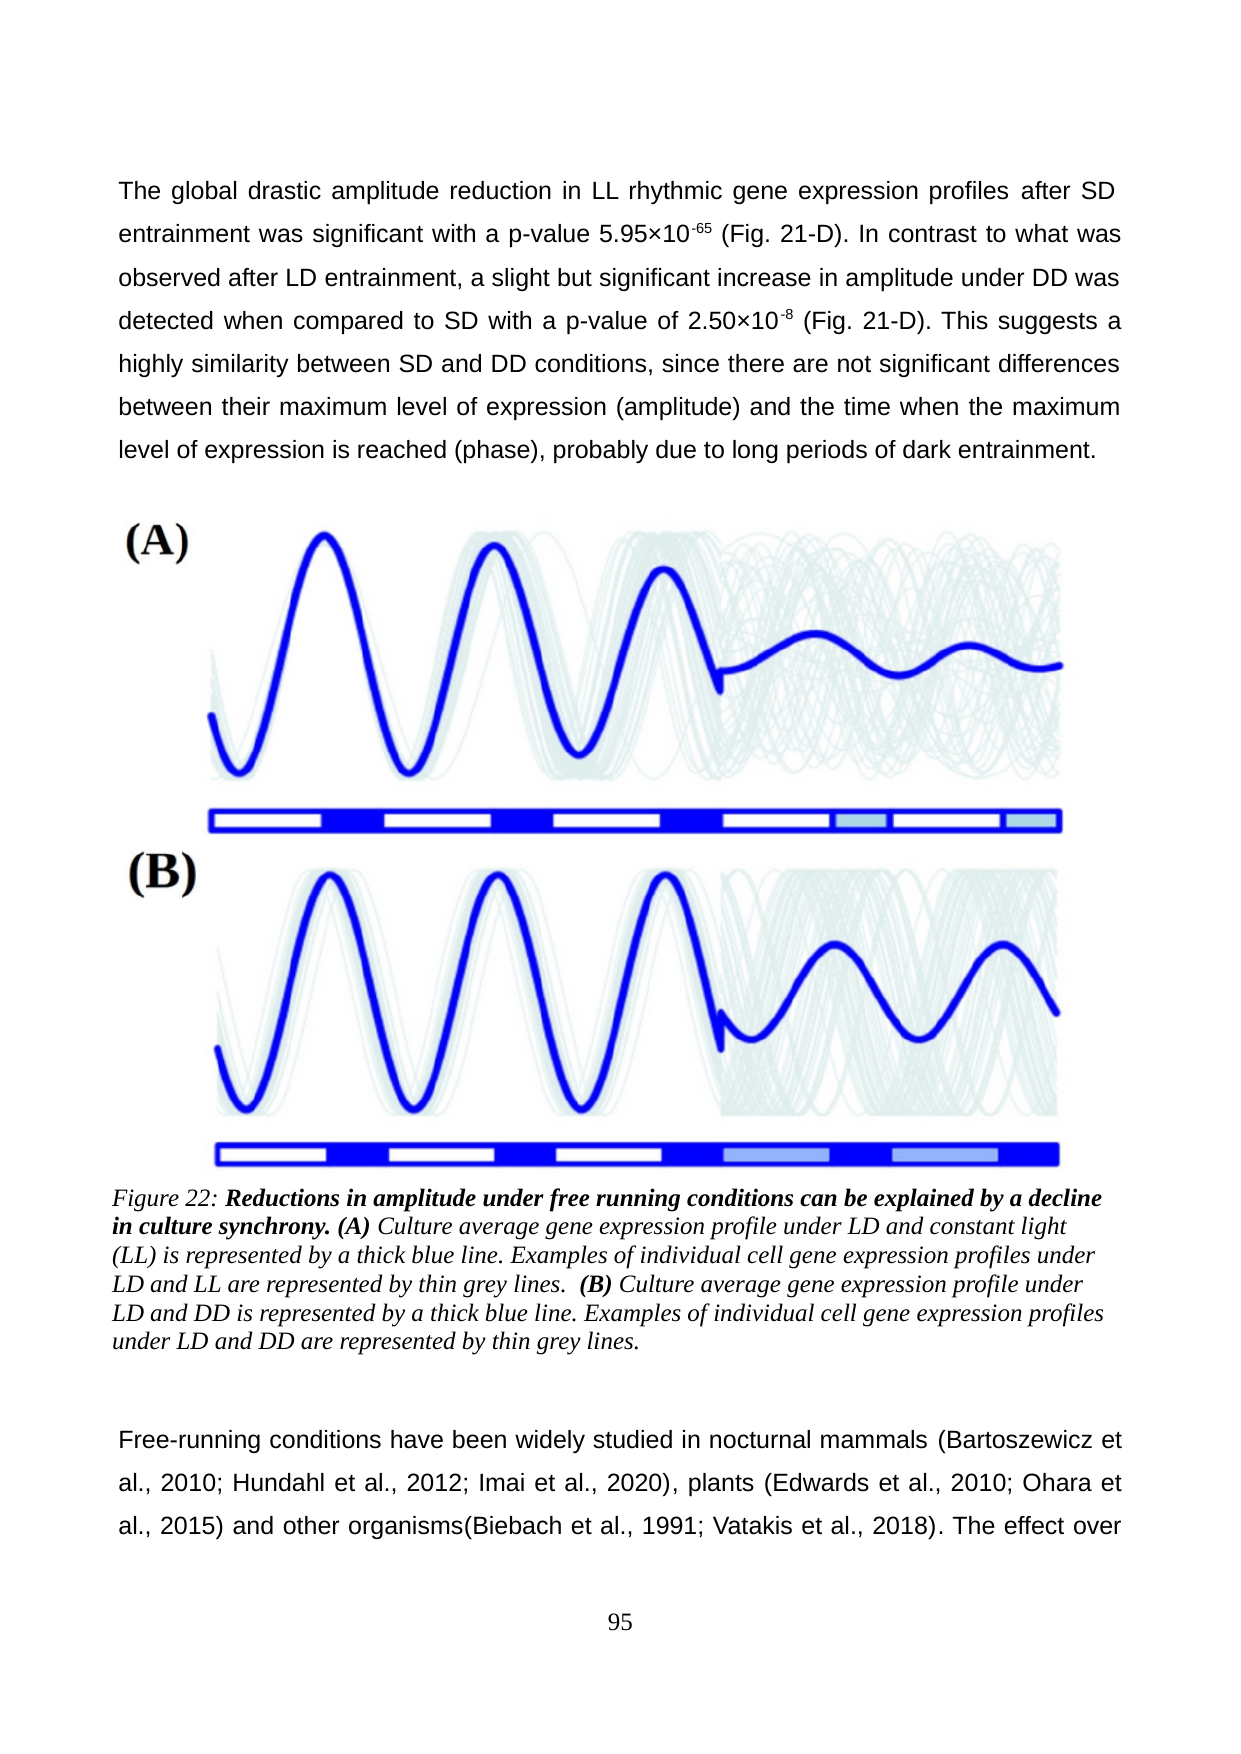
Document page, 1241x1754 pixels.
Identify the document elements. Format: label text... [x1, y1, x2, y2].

text Figure 22: Reductions in amplitude under free running conditions can be explained by a decline in culture synchrony. (A) Culture average gene expression profile under LD and constant light (LL) is represented by a thick blue line. Examples of individual cell gene expression profiles under LD and LL are represented by thin grey lines. (B) Culture average gene expression profile under LD and DD is represented by a thick blue line. Examples of individual cell gene expression profiles under LD and DD are represented by thin grey lines. [112, 1183, 1116, 1355]
text The global drastic amplitude reduction in LL rhythmic gene expression profiles after SD entrainment was significant with a p-value 5.95×10-65 (Fig. 21-D). In contrast to what was observed after LD entrainment, a slight but significant increase in amplitude under DD was detected when compared to SD with a p-value of 2.50×10-8 (Fig. 21-D). This suggests a highly similarity between SD and DD conditions, since there are not significant differences between their maximum level of expression (amplitude) and the time when the maximum level of expression is reached (phase), probably due to long periods of dark entrainment. [118, 176, 1122, 464]
picture [111, 507, 1116, 1183]
text Free-running conditions have been widely studied in nocturnal mammals (Bartoszewicz et al., 2010; Hundahl et al., 2012; Imai et al., 2020)⁠, plants (Edwards et al., 2010; Ohara et al., 2015)⁠ and other organisms(Biebach et al., 1991; Vatakis et al., 2018)⁠. The effect over [118, 1425, 1122, 1540]
